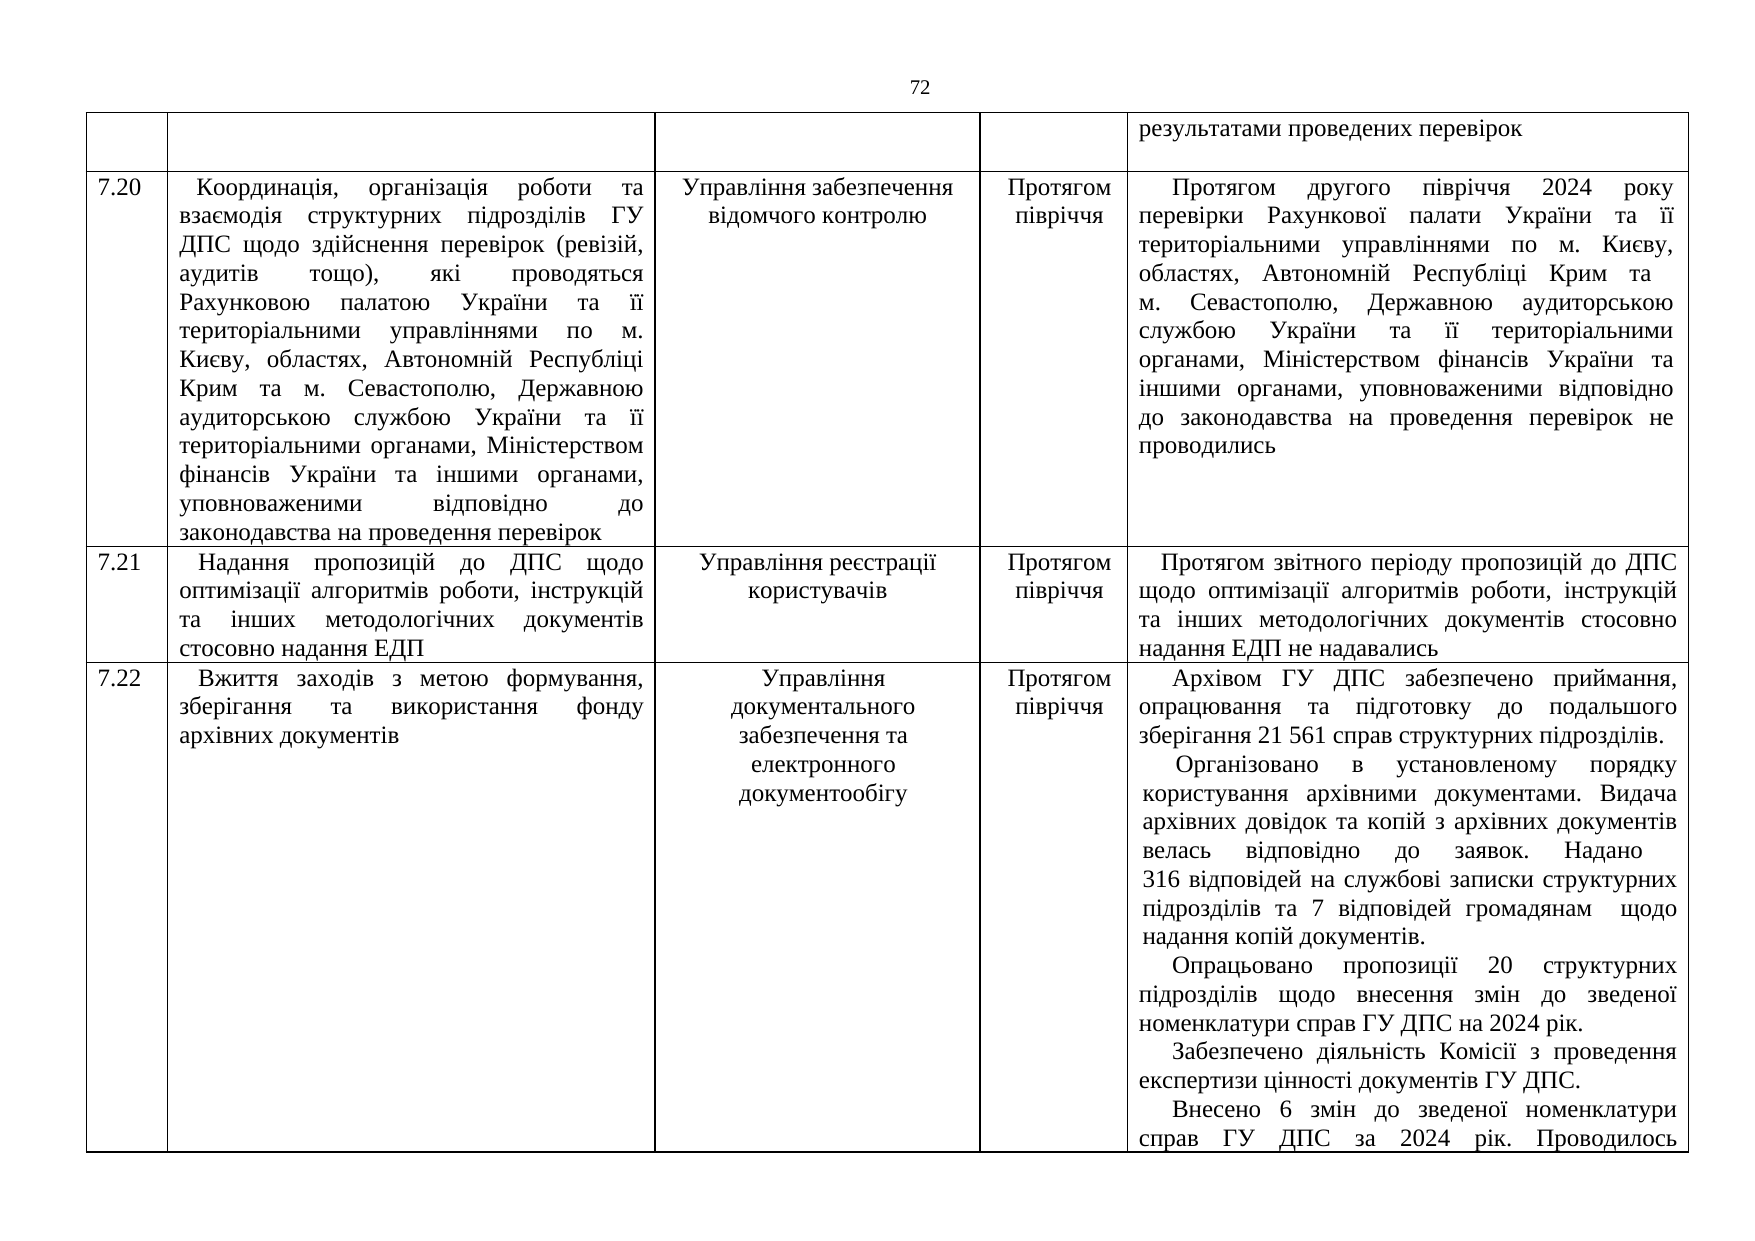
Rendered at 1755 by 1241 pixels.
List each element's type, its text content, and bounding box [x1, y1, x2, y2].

table_cell Управління забезпечення відомчого контролю [656, 172, 979, 546]
table_cell Надання пропозицій до ДПС щодо оптимізації алгоритмів роботи, інструкцій та інших методологічних документів стосовно надання ЕДП [168, 547, 654, 662]
table_cell Протягом півріччя [981, 547, 1127, 662]
table_cell [981, 113, 1127, 171]
table_cell Протягом півріччя [981, 172, 1127, 546]
table_cell результатами проведених перевірок [1128, 113, 1688, 171]
table_cell [168, 113, 654, 171]
table_cell Протягом другого півріччя 2024 року перевірки Рахункової палати України та її територіальними управліннями по м. Києву, областях, Автономній Республіці Крим та м. Севастополю, Державною аудиторською службою України та її територіальними органами, Міністерством фінансів України та іншими органами, уповноваженими відповідно до законодавства на проведення перевірок не проводились [1128, 172, 1688, 546]
table_cell [87, 113, 167, 171]
table_cell Координація, організація роботи та взаємодія структурних підрозділів ГУ ДПС щодо здійснення перевірок (ревізій, аудитів тощо), які проводяться Рахунковою палатою України та її територіальними управліннями по м. Києву, областях, Автономній Республіці Крим та м. Севастополю, Державною аудиторською службою України та її територіальними органами, Міністерством фінансів України та іншими органами, уповноваженими відповідно до законодавства на проведення перевірок [168, 172, 654, 546]
table_cell 7.20 [87, 172, 167, 546]
table_cell Архівом ГУ ДПС забезпечено приймання, опрацювання та підготовку до подальшого зберігання 21 561 справ структурних підрозділів. Організовано в установленому порядку користування архівними документами. Видача архівних довідок та копій з архівних документів велась відповідно до заявок. Надано 316 відповідей на службові записки структурних підрозділів та 7 відповідей громадянам щодо надання копій документів. Опрацьовано пропозиції 20 структурних підрозділів щодо внесення змін до зведеної номенклатури справ ГУ ДПС на 2024 рік. Забезпечено діяльність Комісії з проведення експертизи цінності документів ГУ ДПС. Внесено 6 змін до зведеної номенклатури справ ГУ ДПС за 2024 рік. Проводилось [1128, 663, 1688, 1151]
table_cell Протягом звітного періоду пропозицій до ДПС щодо оптимізації алгоритмів роботи, інструкцій та інших методологічних документів стосовно надання ЕДП не надавались [1128, 547, 1688, 662]
table_cell 7.22 [87, 663, 167, 1151]
table_cell Управління документального забезпечення та електронного документообігу [656, 663, 979, 1151]
table_cell [656, 113, 979, 171]
table_cell 7.21 [87, 547, 167, 662]
table_cell Вжиття заходів з метою формування, зберігання та використання фонду архівних документів [168, 663, 654, 1151]
table_cell Протягом півріччя [981, 663, 1127, 1151]
table_cell Управління реєстрації користувачів [656, 547, 979, 662]
